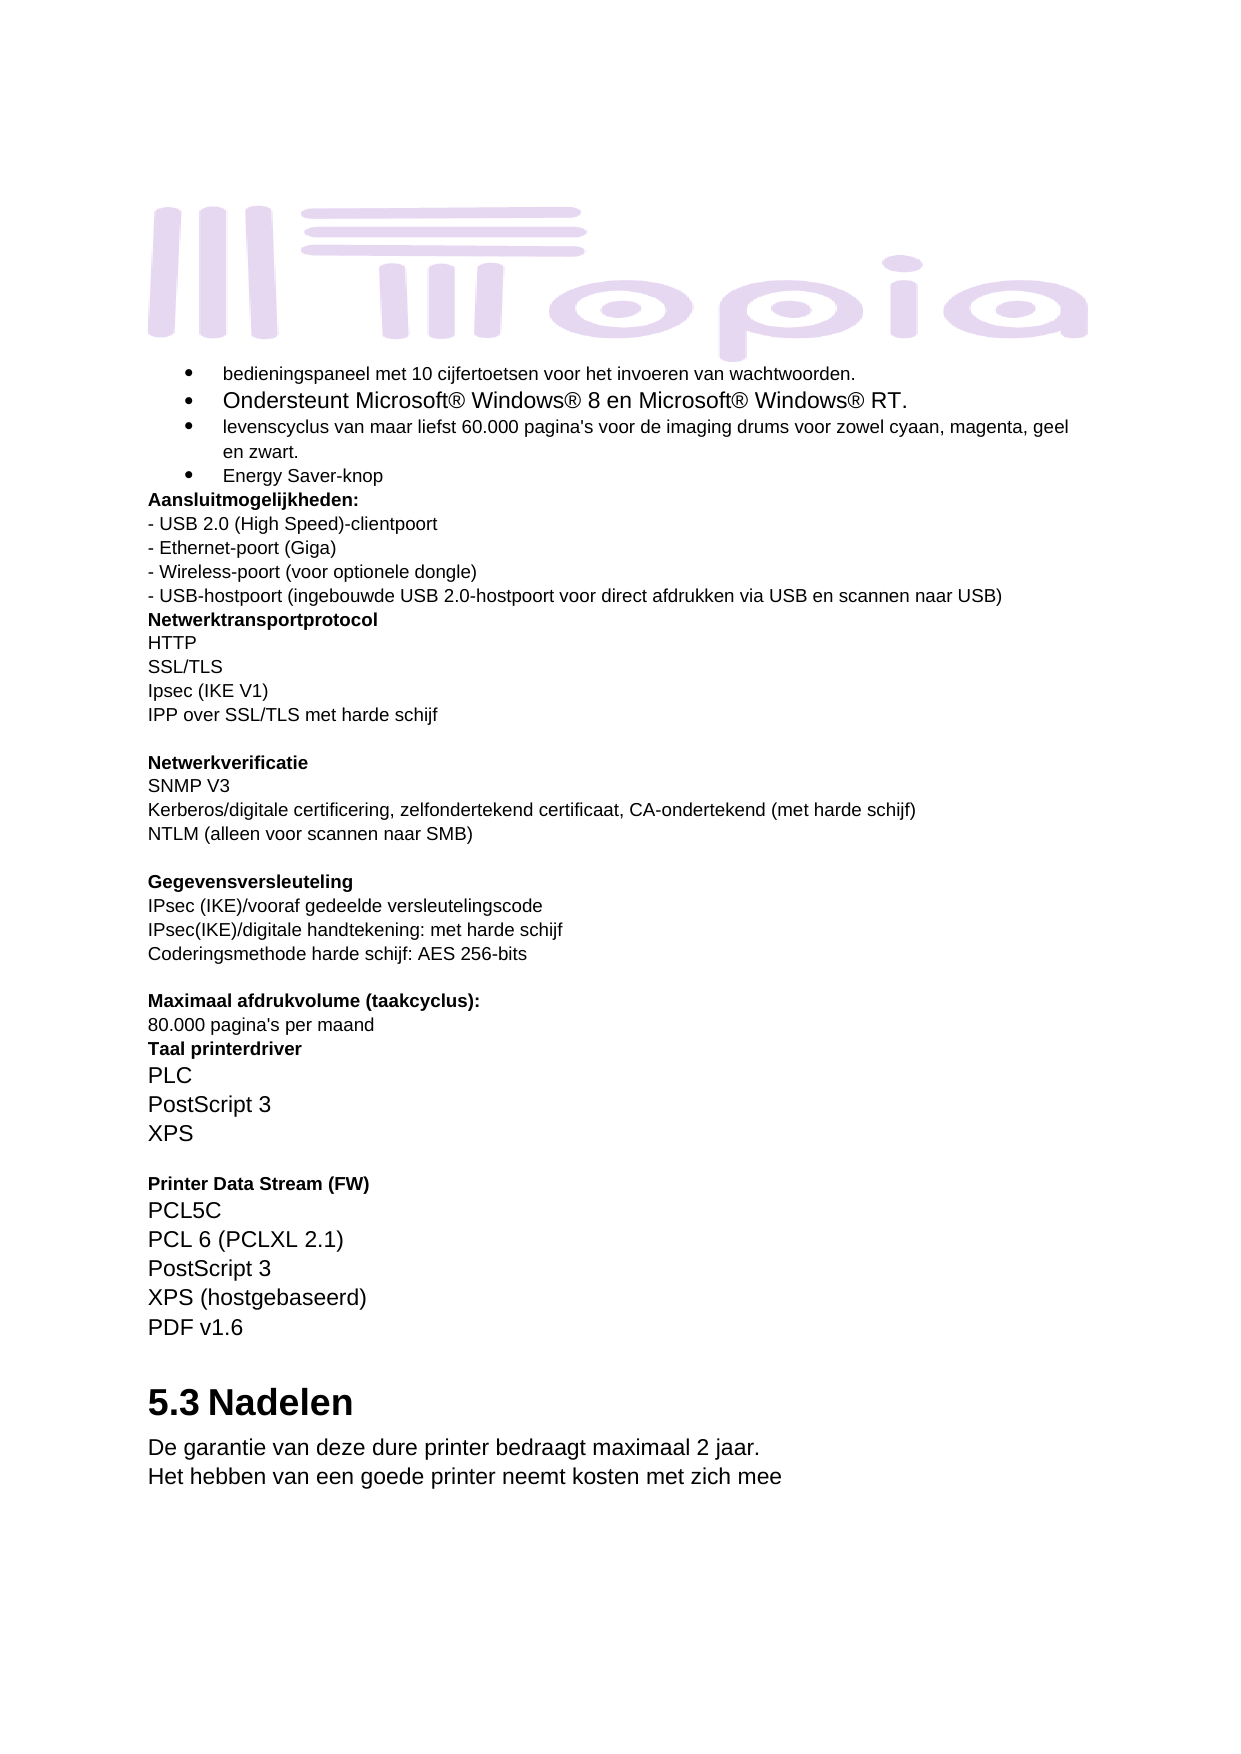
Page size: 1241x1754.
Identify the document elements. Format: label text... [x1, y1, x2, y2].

text PDF v1.6 [148, 1313, 1092, 1340]
text Aansluitmogelijkheden: - USB 2.0 (High Speed)-clientpoort - Ethernet-poort (Giga) - Wireless-poort (voor optionele dongle) - USB-hostpoort (ingebouwde USB 2.0-hostpoort voor direct afdrukken via USB en scannen naar USB) [148, 489, 1092, 606]
subtitle Nadelen [148, 1380, 1092, 1423]
text XPS [148, 1120, 1092, 1146]
text PostScript 3 [148, 1091, 1092, 1117]
text PostScript 3 [148, 1255, 1092, 1281]
text Printer Data Stream (FW) [148, 1149, 1092, 1194]
text Het hebben van een goede printer neemt kosten met zich mee [148, 1463, 1092, 1490]
list levenscyclus van maar liefst 60.000 pagina's voor de imaging drums voor zowel cyaan, magenta, geel en zwart. [185, 416, 1092, 462]
list bedieningspaneel met 10 cijfertoetsen voor het invoeren van wachtwoorden. [185, 363, 1092, 385]
list Energy Saver-knop [185, 464, 1092, 487]
text PLC [148, 1062, 1092, 1088]
text De garantie van deze dure printer bedraagt maximaal 2 jaar. [148, 1434, 1092, 1461]
text PCL5C [148, 1197, 1092, 1223]
list Ondersteunt Microsoft® Windows® 8 en Microsoft® Windows® RT. [185, 387, 1092, 413]
text XPS (hostgebaseerd) [148, 1284, 1092, 1311]
text PCL 6 (PCLXL 2.1) [148, 1226, 1092, 1252]
text Netwerktransportprotocol HTTP SSL/TLS Ipsec (IKE V1) IPP over SSL/TLS met harde schijf Netwerkverificatie SNMP V3 Kerberos/digitale certificering, zelfondertekend certificaat, CA-ondertekend (met harde schijf) NTLM (alleen voor scannen naar SMB) Gegevensversleuteling IPsec (IKE)/vooraf gedeelde versleutelingscode IPsec(IKE)/digitale handtekening: met harde schijf Coderingsmethode harde schijf: AES 256-bits Maximaal afdrukvolume (taakcyclus): 80.000 pagina's per maand Taal printerdriver [148, 608, 1092, 1059]
picture [147, 205, 1093, 363]
